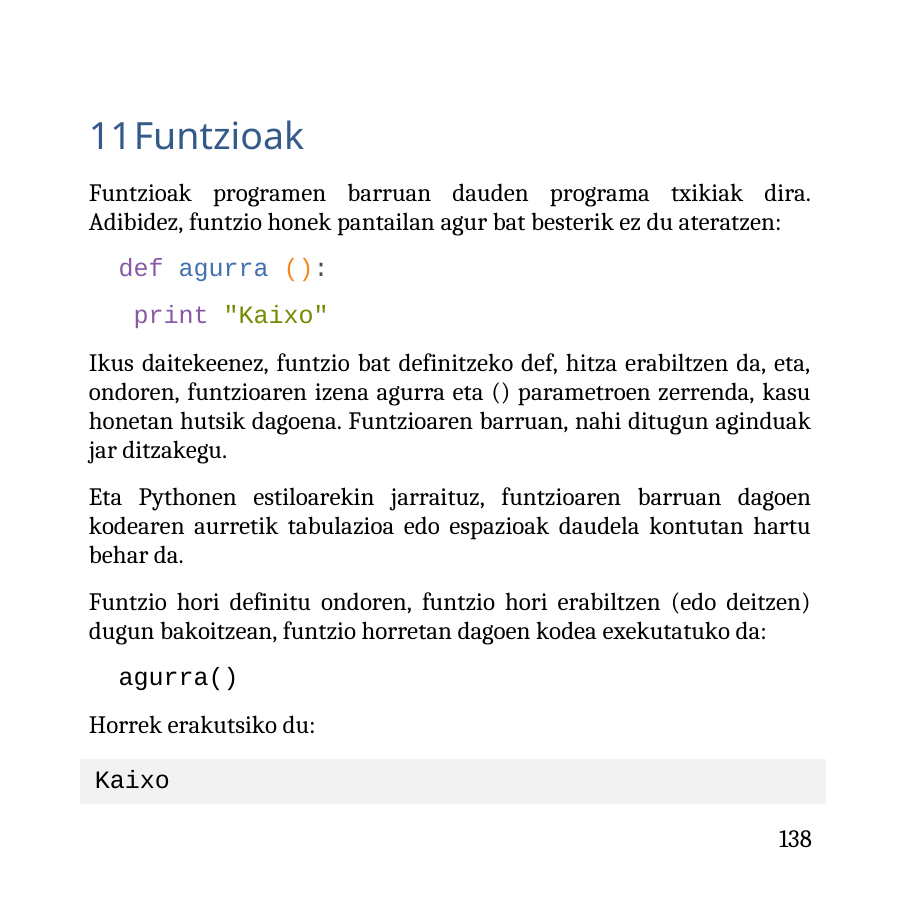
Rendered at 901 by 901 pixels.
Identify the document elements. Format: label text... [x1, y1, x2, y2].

text Eta Pythonen estiloarekin jarraituz, funtzioaren barruan dagoen kodearen aurretik tabulazioa edo espazioak daudela kontutan hartu behar da. [89, 483, 811, 569]
text agurra() [118, 664, 811, 693]
text Horrek erakutsiko du: [89, 711, 811, 740]
text Ikus daitekeenez, funtzio bat definitzeko def, hitza erabiltzen da, eta, ondoren, funtzioaren izena agurra eta () parametroen zerrenda, kasu honetan hutsik dagoena. Funtzioaren barruan, nahi ditugun aginduak jar ditzakegu. [89, 349, 811, 464]
text Funtzioak programen barruan dauden programa txikiak dira. Adibidez, funtzio honek pantailan agur bat besterik ez du ateratzen: [89, 179, 811, 236]
text Funtzio hori definitu ondoren, funtzio hori erabiltzen (edo deitzen) dugun bakoitzean, funtzio horretan dagoen kodea exekutatuko da: [89, 588, 811, 646]
subtitle Funtzioak [89, 109, 811, 160]
text print "Kaixo" [118, 302, 811, 331]
text def agurra (): [118, 255, 811, 283]
text Kaixo [86, 765, 820, 798]
